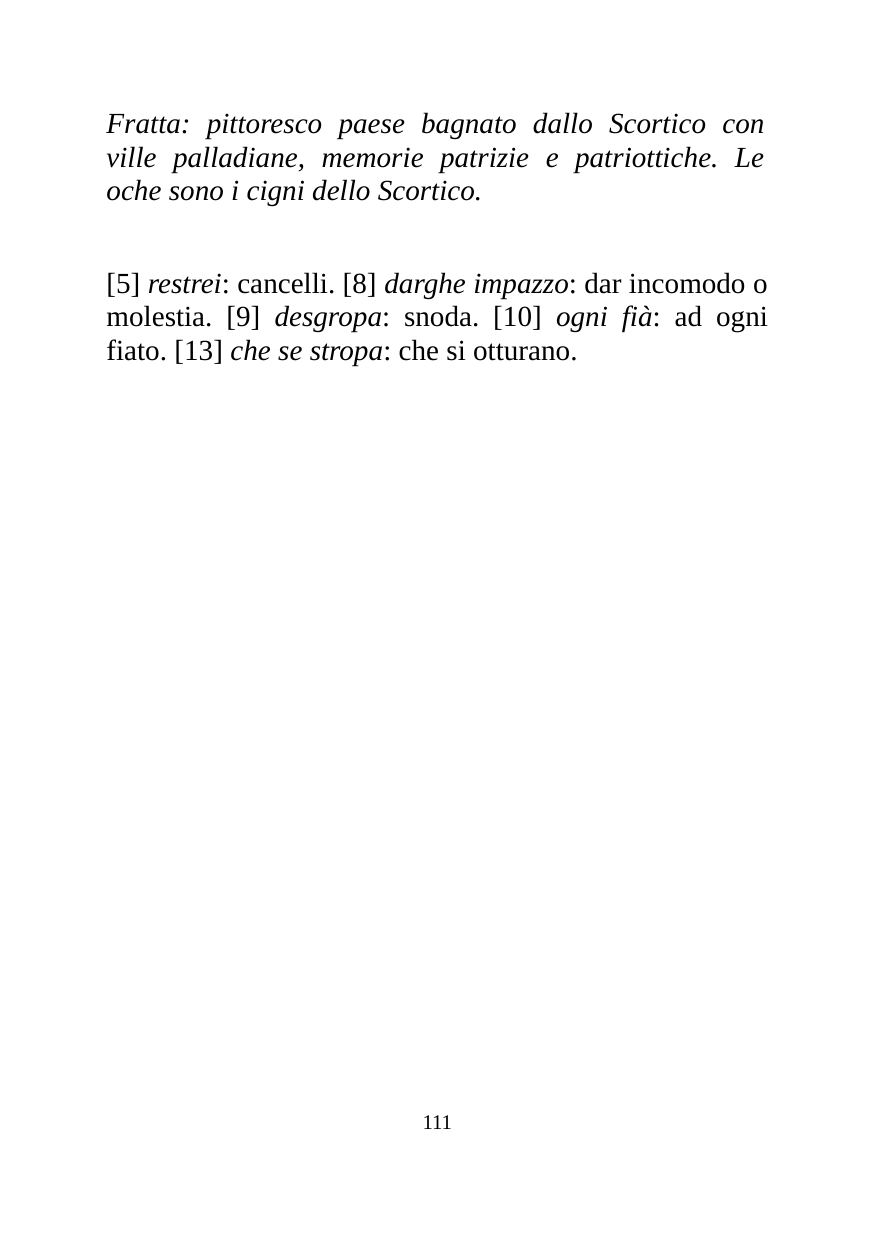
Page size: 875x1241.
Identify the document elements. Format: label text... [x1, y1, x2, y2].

text [5] restrei: cancelli. [8] darghe impazzo: dar incomodo o molestia. [9] desgropa: snoda. [10] ogni fià: ad ogni fiato. [13] che se stropa: che si otturano. [106, 266, 768, 367]
text Fratta: pittoresco paese bagnato dallo Scortico con ville palladiane, memorie patrizie e patriottiche. Le oche sono i cigni dello Scortico. [106, 106, 768, 207]
